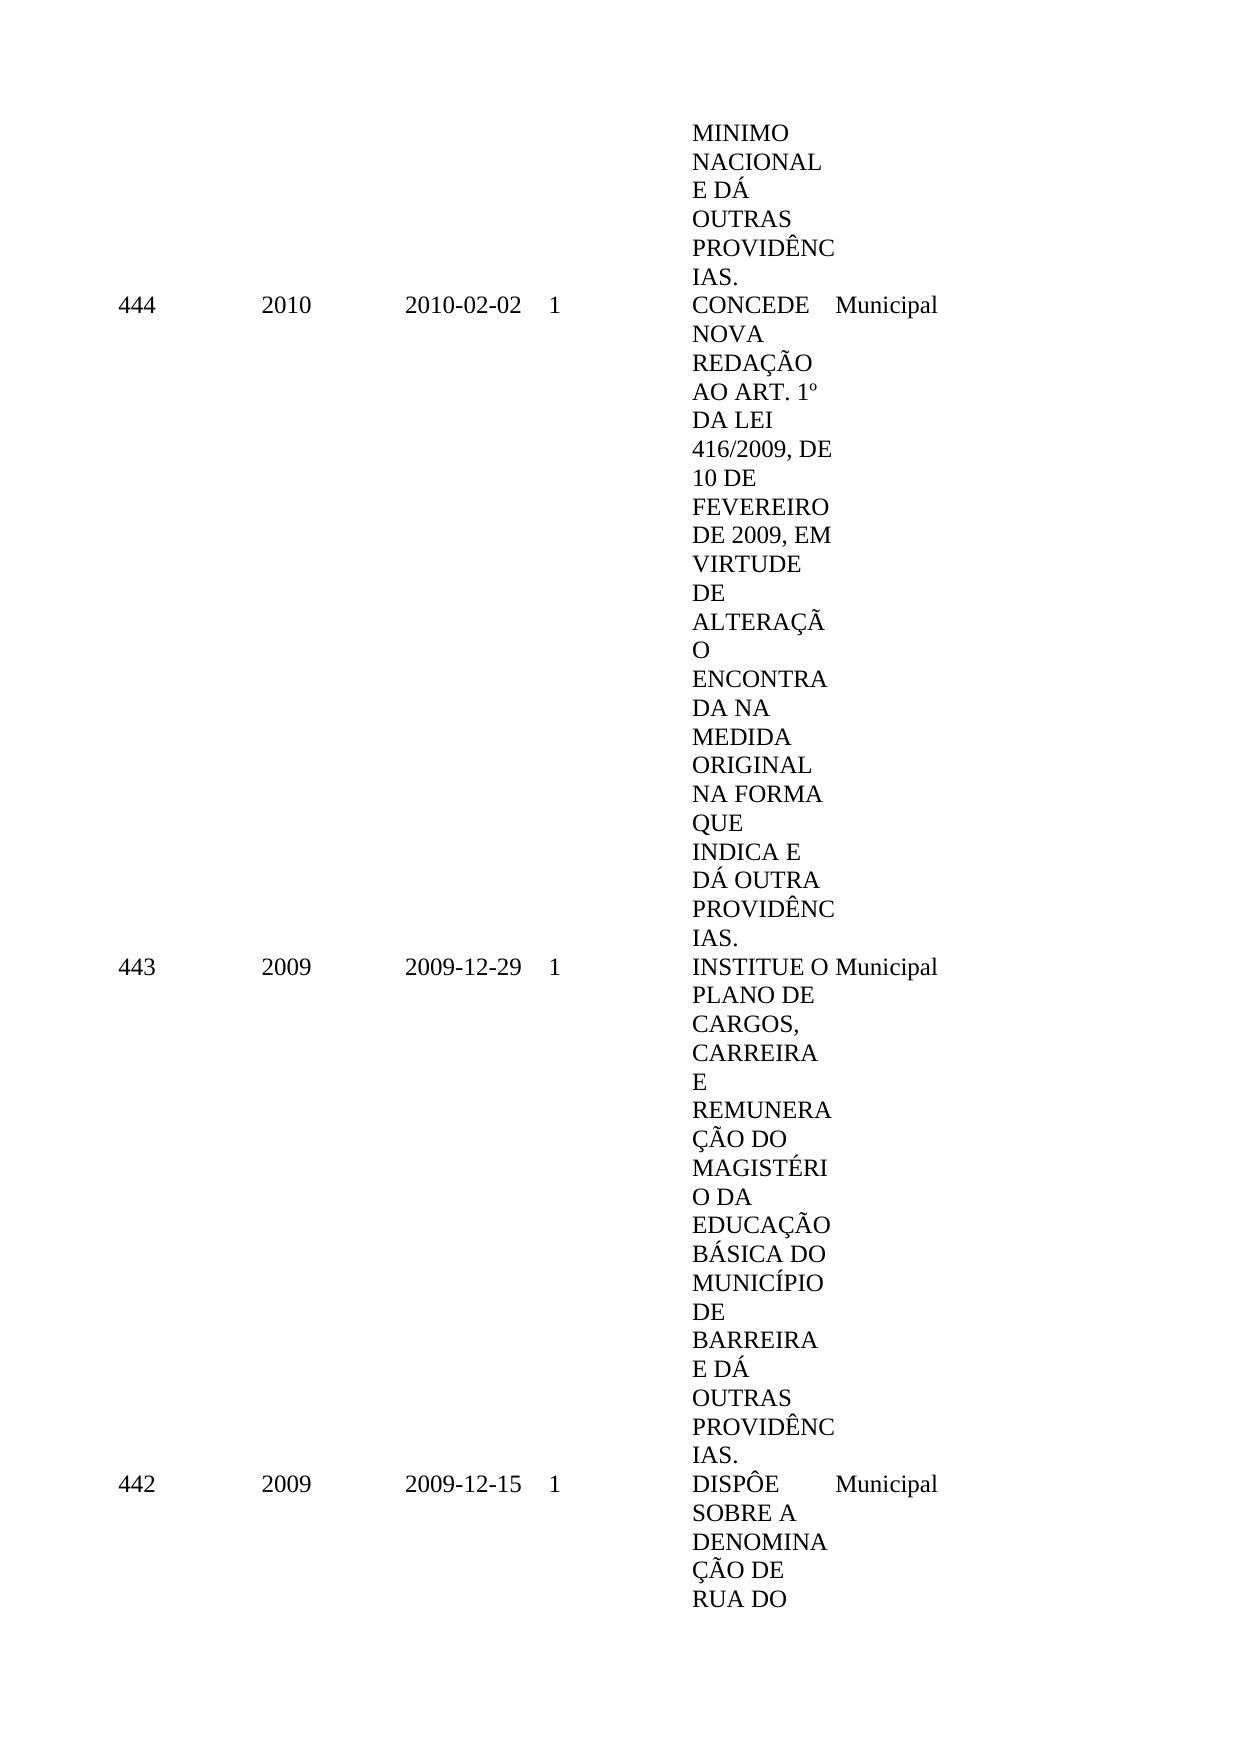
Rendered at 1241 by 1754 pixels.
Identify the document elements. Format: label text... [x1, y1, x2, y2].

table_cell Municipal [835, 952, 979, 1469]
table_cell INSTITUE O PLANO DE CARGOS, CARREIRA E REMUNERAÇÃO DO MAGISTÉRIO DA EDUCAÇÃO BÁSICA DO MUNICÍPIO DE BARREIRA E DÁ OUTRAS PROVIDÊNCIAS. [692, 952, 835, 1469]
table_cell 443 [118, 952, 261, 1469]
table_cell Municipal [835, 1469, 979, 1613]
table_cell DISPÔE SOBRE A DENOMINAÇÃO DE RUA DO [692, 1469, 835, 1613]
table_cell [979, 118, 1122, 291]
table_cell [979, 1469, 1122, 1613]
table_cell [261, 118, 405, 291]
table_cell Municipal [835, 291, 979, 952]
table_cell [835, 118, 979, 291]
table_cell 444 [118, 291, 261, 952]
table_cell [979, 952, 1122, 1469]
table_cell 2009-12-29 [405, 952, 548, 1469]
table_cell 2009 [261, 1469, 405, 1613]
table_cell 442 [118, 1469, 261, 1613]
table_cell 2010-02-02 [405, 291, 548, 952]
table_cell 2009-12-15 [405, 1469, 548, 1613]
table_cell 2009 [261, 952, 405, 1469]
table_cell 1 [548, 1469, 692, 1613]
table_cell [118, 118, 261, 291]
table_cell [979, 291, 1122, 952]
table_cell CONCEDE NOVA REDAÇÃO AO ART. 1º DA LEI 416/2009, DE 10 DE FEVEREIRO DE 2009, EM VIRTUDE DE ALTERAÇÃO ENCONTRADA NA MEDIDA ORIGINAL NA FORMA QUE INDICA E DÁ OUTRA PROVIDÊNCIAS. [692, 291, 835, 952]
table_cell MINIMO NACIONAL E DÁ OUTRAS PROVIDÊNCIAS. [692, 118, 835, 291]
table_cell 1 [548, 291, 692, 952]
table_cell [405, 118, 548, 291]
table_cell 2010 [261, 291, 405, 952]
table_cell [548, 118, 692, 291]
table_cell 1 [548, 952, 692, 1469]
